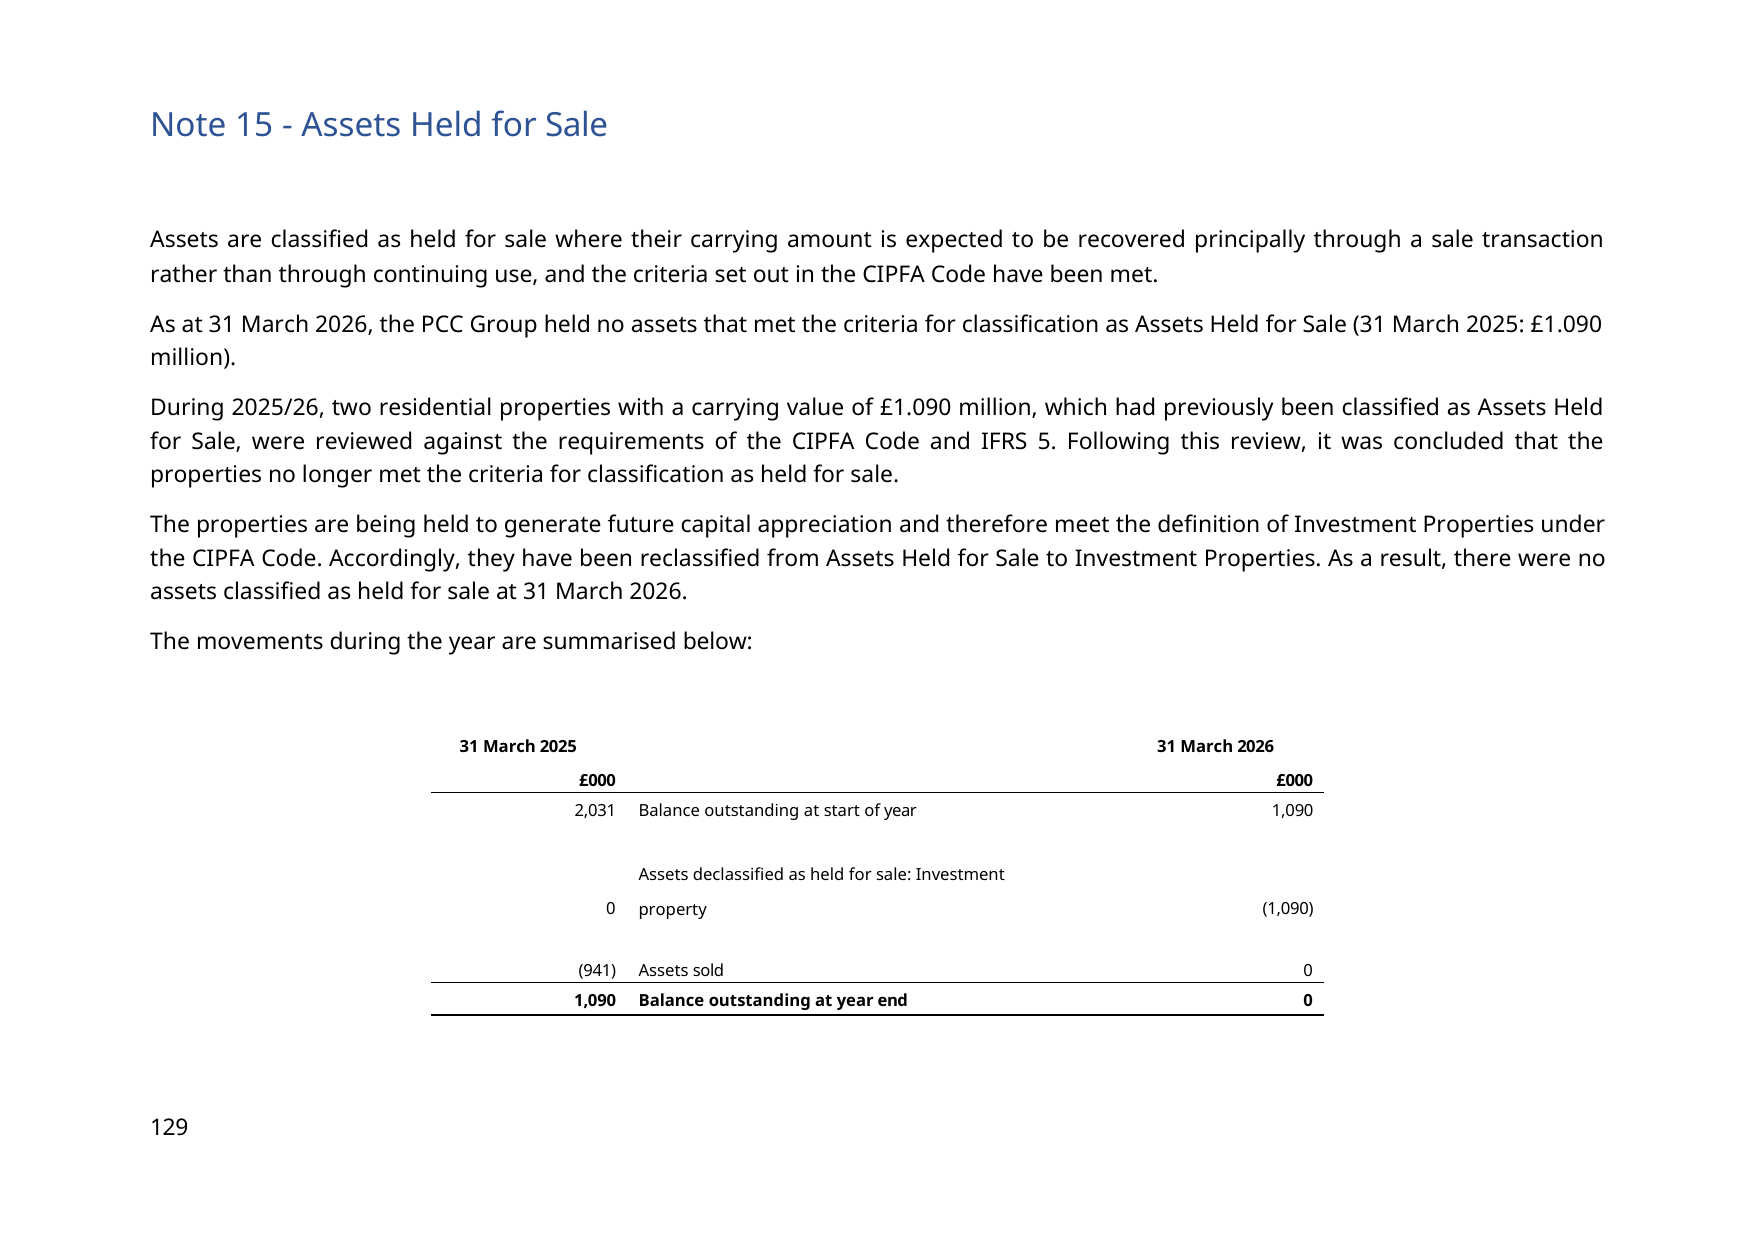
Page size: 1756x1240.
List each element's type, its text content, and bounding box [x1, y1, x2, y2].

table_cell 0 [1049, 935, 1324, 982]
table_header 31 March 2025 £000 [431, 734, 627, 792]
table_cell (1,090) [1049, 839, 1324, 935]
text Assets are classified as held for sale where their carrying amount is expected to be recovered principally through a sale transaction rather than through continuing use, and the criteria set out in the CIPFA Code have been met. [150, 223, 1606, 289]
table_cell Balance outstanding at year end [627, 983, 1049, 1014]
table_cell 1,090 [431, 983, 627, 1014]
table_cell 2,031 [431, 793, 627, 839]
table_cell Assets sold [627, 935, 1049, 982]
text As at 31 March 2026, the PCC Group held no assets that met the criteria for classification as Assets Held for Sale (31 March 2025: £1.090 million). [150, 308, 1606, 373]
table_cell 1,090 [1049, 793, 1324, 839]
table_cell (941) [431, 935, 627, 982]
table_cell Assets declassified as held for sale: Investment property [627, 839, 1049, 935]
table_header [627, 734, 1049, 792]
table_cell Balance outstanding at start of year [627, 793, 1049, 839]
text During 2025/26, two residential properties with a carrying value of £1.090 million, which had previously been classified as Assets Held for Sale, were reviewed against the requirements of the CIPFA Code and IFRS 5. Following this review, it was concluded that the properties no longer met the criteria for classification as held for sale. [150, 391, 1606, 489]
table_cell 0 [1049, 983, 1324, 1014]
table_cell 0 [431, 839, 627, 935]
text The movements during the year are summarised below: [150, 625, 1726, 656]
subtitle Note 15 - Assets Held for Sale [150, 101, 1726, 147]
table_header 31 March 2026 £000 [1049, 734, 1324, 792]
text The properties are being held to generate future capital appreciation and therefore meet the definition of Investment Properties under the CIPFA Code. Accordingly, they have been reclassified from Assets Held for Sale to Investment Properties. As a result, there were no assets classified as held for sale at 31 March 2026. [150, 508, 1606, 606]
